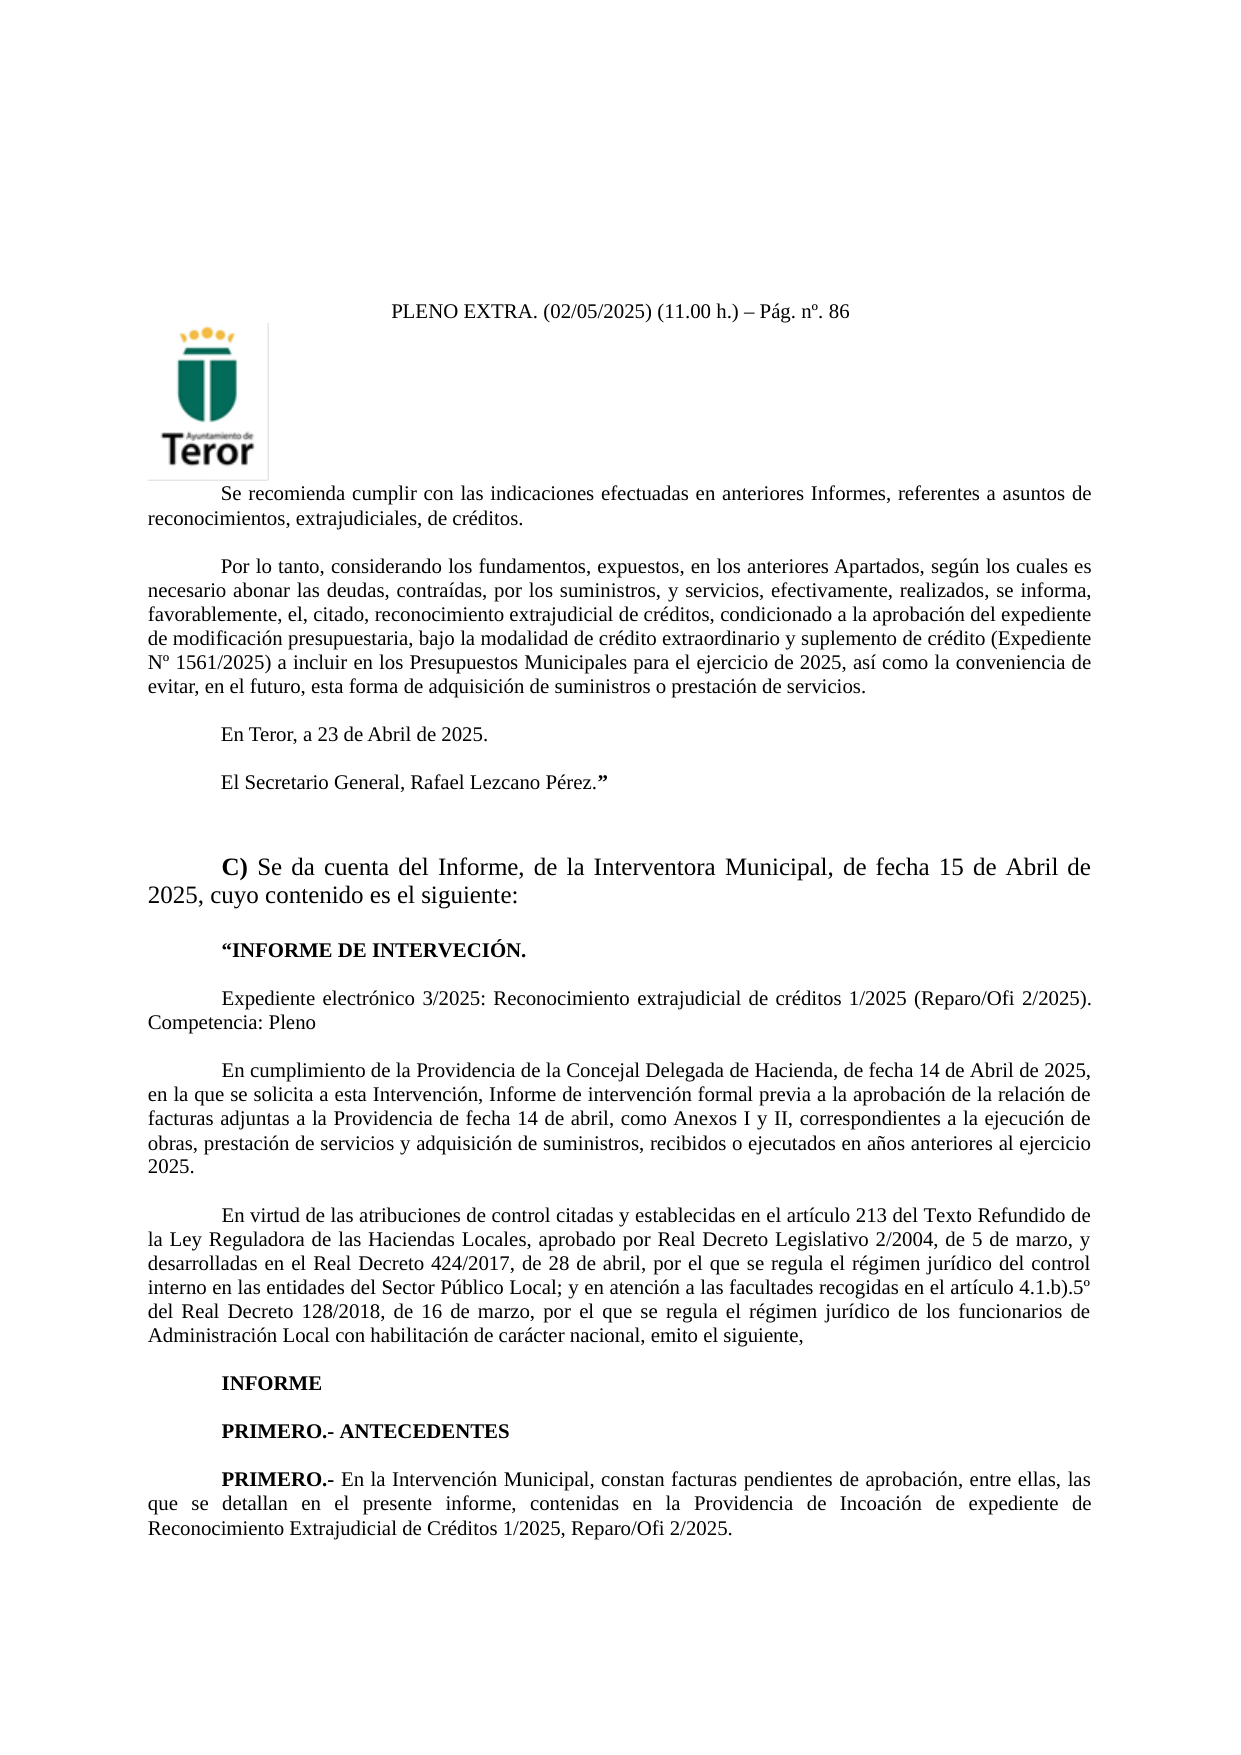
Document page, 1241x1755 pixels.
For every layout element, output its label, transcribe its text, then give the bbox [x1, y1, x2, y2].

text PRIMERO.- En la Intervención Municipal, constan facturas pendientes de aprobación, entre ellas, las que se detallan en el presente informe, contenidas en la Providencia de Incoación de expediente de Reconocimiento Extrajudicial de Créditos 1/2025, Reparo/Ofi 2/2025. [148, 1467, 1093, 1539]
text INFORME [148, 1371, 1093, 1395]
text Expediente electrónico 3/2025: Reconocimiento extrajudicial de créditos 1/2025 (Reparo/Ofi 2/2025). Competencia: Pleno [148, 986, 1093, 1034]
text “INFORME DE INTERVECIÓN. [148, 938, 1093, 962]
text C) Se da cuenta del Informe, de la Interventora Municipal, de fecha 15 de Abril de 2025, cuyo contenido es el siguiente: [148, 852, 1093, 909]
text Se recomienda cumplir con las indicaciones efectuadas en anteriores Informes, referentes a asuntos de reconocimientos, extrajudiciales, de créditos. [148, 481, 1093, 529]
text En cumplimiento de la Providencia de la Concejal Delegada de Hacienda, de fecha 14 de Abril de 2025, en la que se solicita a esta Intervención, Informe de intervención formal previa a la aprobación de la relación de facturas adjuntas a la Providencia de fecha 14 de abril, como Anexos I y II, correspondientes a la ejecución de obras, prestación de servicios y adquisición de suministros, recibidos o ejecutados en años anteriores al ejercicio 2025. [148, 1058, 1093, 1178]
text Por lo tanto, considerando los fundamentos, expuestos, en los anteriores Apartados, según los cuales es necesario abonar las deudas, contraídas, por los suministros, y servicios, efectivamente, realizados, se informa, favorablemente, el, citado, reconocimiento extrajudicial de créditos, condicionado a la aprobación del expediente de modificación presupuestaria, bajo la modalidad de crédito extraordinario y suplemento de crédito (Expediente Nº 1561/2025) a incluir en los Presupuestos Municipales para el ejercicio de 2025, así como la conveniencia de evitar, en el futuro, esta forma de adquisición de suministros o prestación de servicios. [148, 553, 1093, 698]
text PRIMERO.- ANTECEDENTES [148, 1419, 1093, 1443]
text El Secretario General, Rafael Lezcano Pérez.” [148, 770, 1093, 794]
text En virtud de las atribuciones de control citadas y establecidas en el artículo 213 del Texto Refundido de la Ley Reguladora de las Haciendas Locales, aprobado por Real Decreto Legislativo 2/2004, de 5 de marzo, y desarrolladas en el Real Decreto 424/2017, de 28 de abril, por el que se regula el régimen jurídico del control interno en las entidades del Sector Público Local; y en atención a las facultades recogidas en el artículo 4.1.b).5º del Real Decreto 128/2018, de 16 de marzo, por el que se regula el régimen jurídico de los funcionarios de Administración Local con habilitación de carácter nacional, emito el siguiente, [148, 1203, 1093, 1347]
text En Teror, a 23 de Abril de 2025. [148, 722, 1093, 746]
